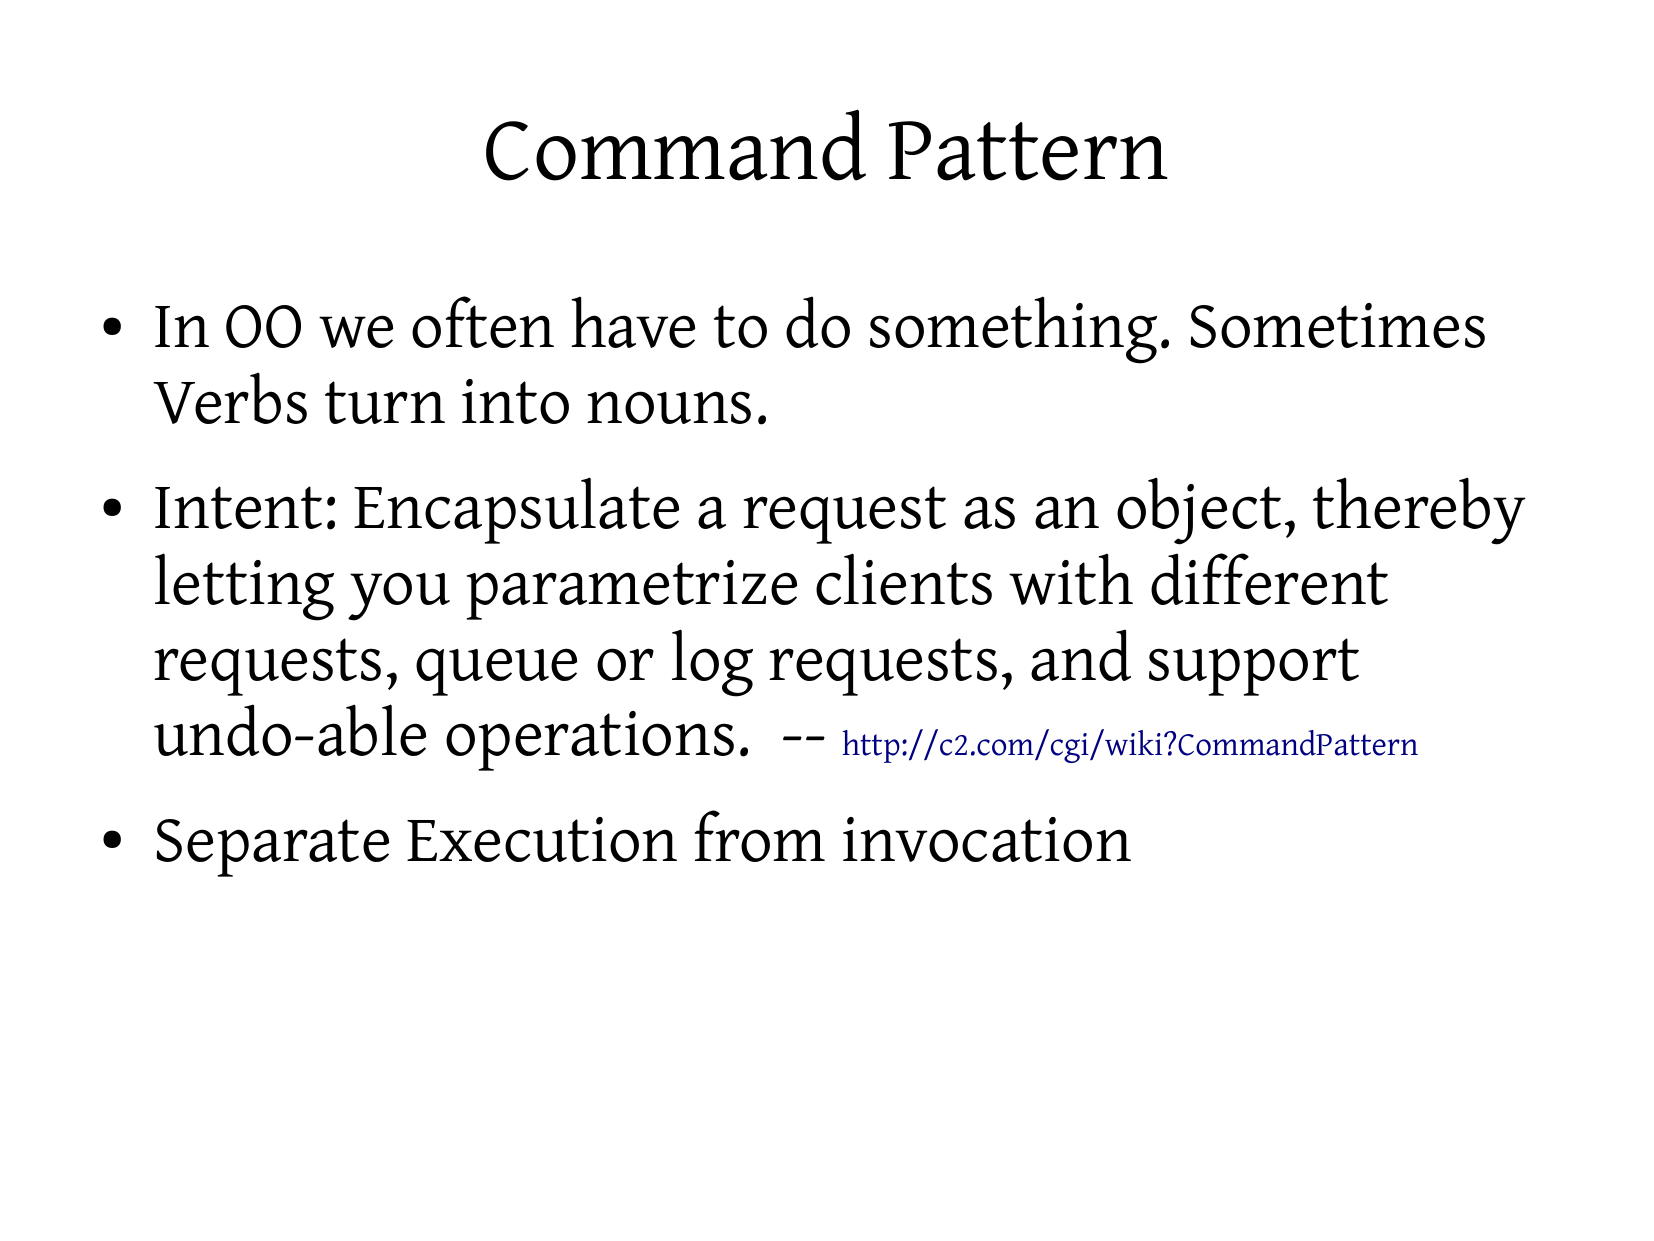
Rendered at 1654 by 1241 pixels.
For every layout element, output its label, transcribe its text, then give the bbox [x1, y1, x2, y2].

list In OO we often have to do something. Sometimes Verbs turn into nouns. Intent: Encapsulate a request as an object, thereby letting you parametrize clients with different requests, queue or log requests, and support undo-able operations. -- http://c2.com/cgi/wiki?CommandPattern Separate Execution from invocation [82, 290, 1538, 1010]
title Command Pattern [82, 49, 1571, 257]
